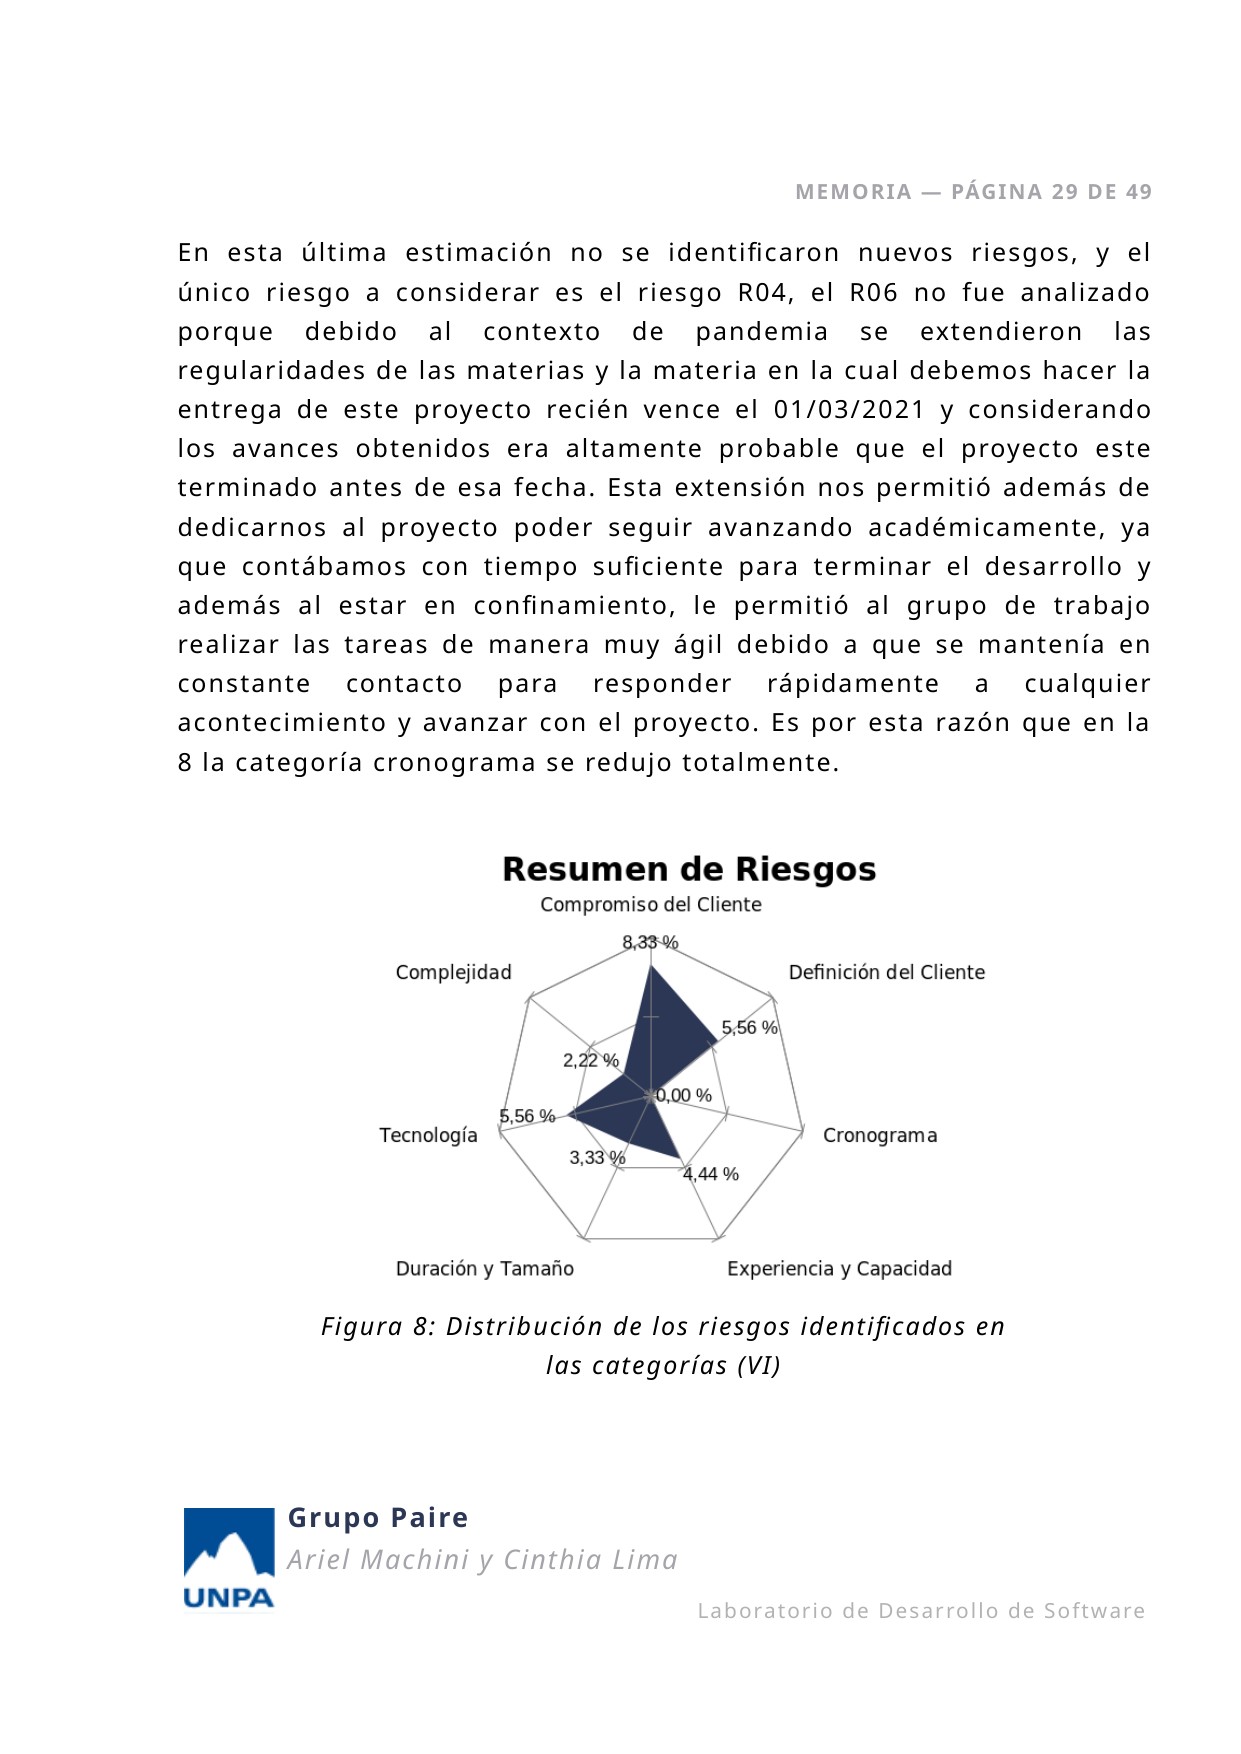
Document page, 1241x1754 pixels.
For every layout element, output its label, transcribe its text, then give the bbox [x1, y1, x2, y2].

text Figura 8: Distribución de los riesgos identificados en las categorías (VI) [310, 1297, 1019, 1382]
picture [184, 1508, 275, 1614]
picture [310, 835, 1019, 1297]
text En esta última estimación no se identificaron nuevos riesgos, y el único riesgo a considerar es el riesgo R04, el R06 no fue analizado porque debido al contexto de pandemia se extendieron las regularidades de las materias y la materia en la cual debemos hacer la entrega de este proyecto recién vence el 01/03/2021 y considerando los avances obtenidos era altamente probable que el proyecto este terminado antes de esa fecha. Esta extensión nos permitió además de dedicarnos al proyecto poder seguir avanzando académicamente, ya que contábamos con tiempo suficiente para terminar el desarrollo y además al estar en confinamiento, le permitió al grupo de trabajo realizar las tareas de manera muy ágil debido a que se mantenía en constante contacto para responder rápidamente a cualquier acontecimiento y avanzar con el proyecto. Es por esta razón que en la 8 la categoría cronograma se redujo totalmente. [177, 235, 1152, 778]
